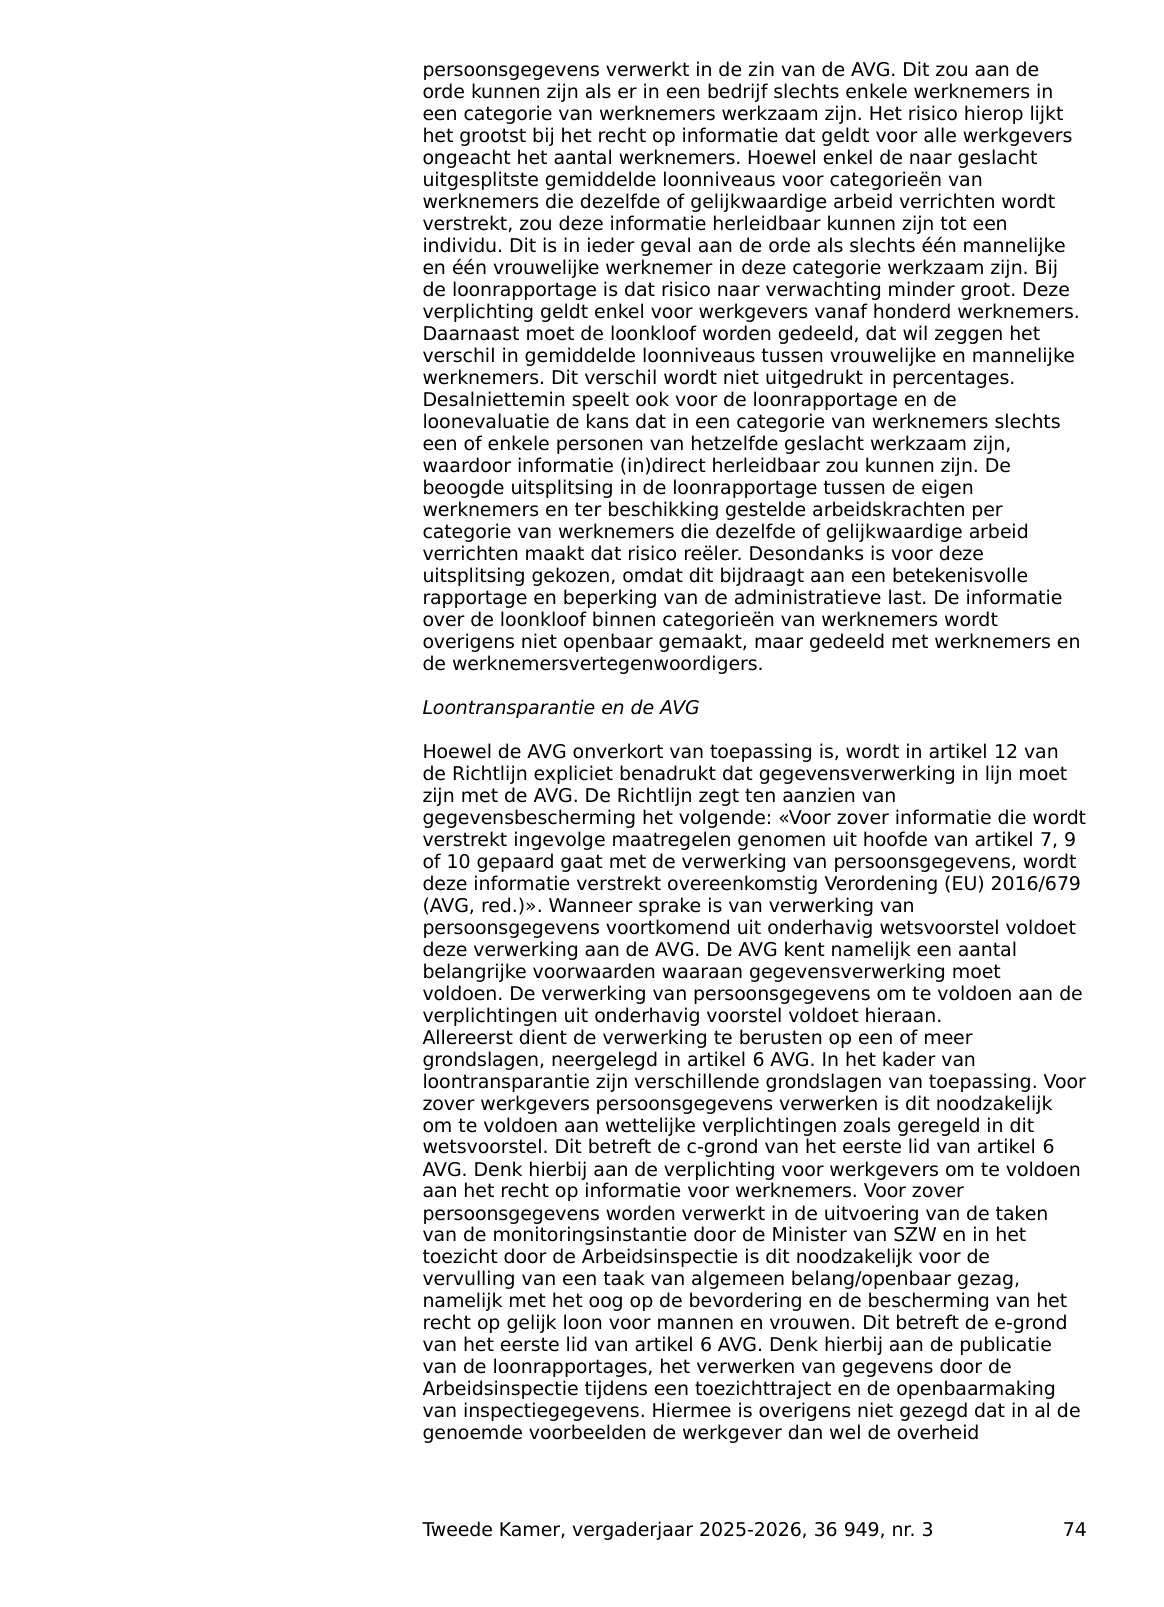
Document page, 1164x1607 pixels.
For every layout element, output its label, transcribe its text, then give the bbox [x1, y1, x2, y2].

text Hoewel de AVG onverkort van toepassing is, wordt in artikel 12 van de Richtlijn expliciet benadrukt dat gegevensverwerking in lijn moet zijn met de AVG. De Richtlijn zegt ten aanzien van gegevensbescherming het volgende: «Voor zover informatie die wordt verstrekt ingevolge maatregelen genomen uit hoofde van artikel 7, 9 of 10 gepaard gaat met de verwerking van persoonsgegevens, wordt deze informatie verstrekt overeenkomstig Verordening (EU) 2016/679 (AVG, red.)». Wanneer sprake is van verwerking van persoonsgegevens voortkomend uit onderhavig wetsvoorstel voldoet deze verwerking aan de AVG. De AVG kent namelijk een aantal belangrijke voorwaarden waaraan gegevensverwerking moet voldoen. De verwerking van persoonsgegevens om te voldoen aan de verplichtingen uit onderhavig voorstel voldoet hieraan. [422, 741, 1087, 1027]
text Allereerst dient de verwerking te berusten op een of meer grondslagen, neergelegd in artikel 6 AVG. In het kader van loontransparantie zijn verschillende grondslagen van toepassing. Voor zover werkgevers persoonsgegevens verwerken is dit noodzakelijk om te voldoen aan wettelijke verplichtingen zoals geregeld in dit wetsvoorstel. Dit betreft de c-grond van het eerste lid van artikel 6 AVG. Denk hierbij aan de verplichting voor werkgevers om te voldoen aan het recht op informatie voor werknemers. Voor zover persoonsgegevens worden verwerkt in de uitvoering van de taken van de monitoringsinstantie door de Minister van SZW en in het toezicht door de Arbeidsinspectie is dit noodzakelijk voor de vervulling van een taak van algemeen belang/openbaar gezag, namelijk met het oog op de bevordering en de bescherming van het recht op gelijk loon voor mannen en vrouwen. Dit betreft de e-grond van het eerste lid van artikel 6 AVG. Denk hierbij aan de publicatie van de loonrapportages, het verwerken van gegevens door de Arbeidsinspectie tijdens een toezichttraject en de openbaarmaking van inspectiegegevens. Hiermee is overigens niet gezegd dat in al de genoemde voorbeelden de werkgever dan wel de overheid [422, 1027, 1087, 1444]
subtitle Loontransparantie en de AVG [422, 697, 1087, 719]
text persoonsgegevens verwerkt in de zin van de AVG. Dit zou aan de orde kunnen zijn als er in een bedrijf slechts enkele werknemers in een categorie van werknemers werkzaam zijn. Het risico hierop lijkt het grootst bij het recht op informatie dat geldt voor alle werkgevers ongeacht het aantal werknemers. Hoewel enkel de naar geslacht uitgesplitste gemiddelde loonniveaus voor categorieën van werknemers die dezelfde of gelijkwaardige arbeid verrichten wordt verstrekt, zou deze informatie herleidbaar kunnen zijn tot een individu. Dit is in ieder geval aan de orde als slechts één mannelijke en één vrouwelijke werknemer in deze categorie werkzaam zijn. Bij de loonrapportage is dat risico naar verwachting minder groot. Deze verplichting geldt enkel voor werkgevers vanaf honderd werknemers. Daarnaast moet de loonkloof worden gedeeld, dat wil zeggen het verschil in gemiddelde loonniveaus tussen vrouwelijke en mannelijke werknemers. Dit verschil wordt niet uitgedrukt in percentages. Desalniettemin speelt ook voor de loonrapportage en de loonevaluatie de kans dat in een categorie van werknemers slechts een of enkele personen van hetzelfde geslacht werkzaam zijn, waardoor informatie (in)direct herleidbaar zou kunnen zijn. De beoogde uitsplitsing in de loonrapportage tussen de eigen werknemers en ter beschikking gestelde arbeidskrachten per categorie van werknemers die dezelfde of gelijkwaardige arbeid verrichten maakt dat risico reëler. Desondanks is voor deze uitsplitsing gekozen, omdat dit bijdraagt aan een betekenisvolle rapportage en beperking van de administratieve last. De informatie over de loonkloof binnen categorieën van werknemers wordt overigens niet openbaar gemaakt, maar gedeeld met werknemers en de werknemersvertegenwoordigers. [422, 59, 1087, 674]
